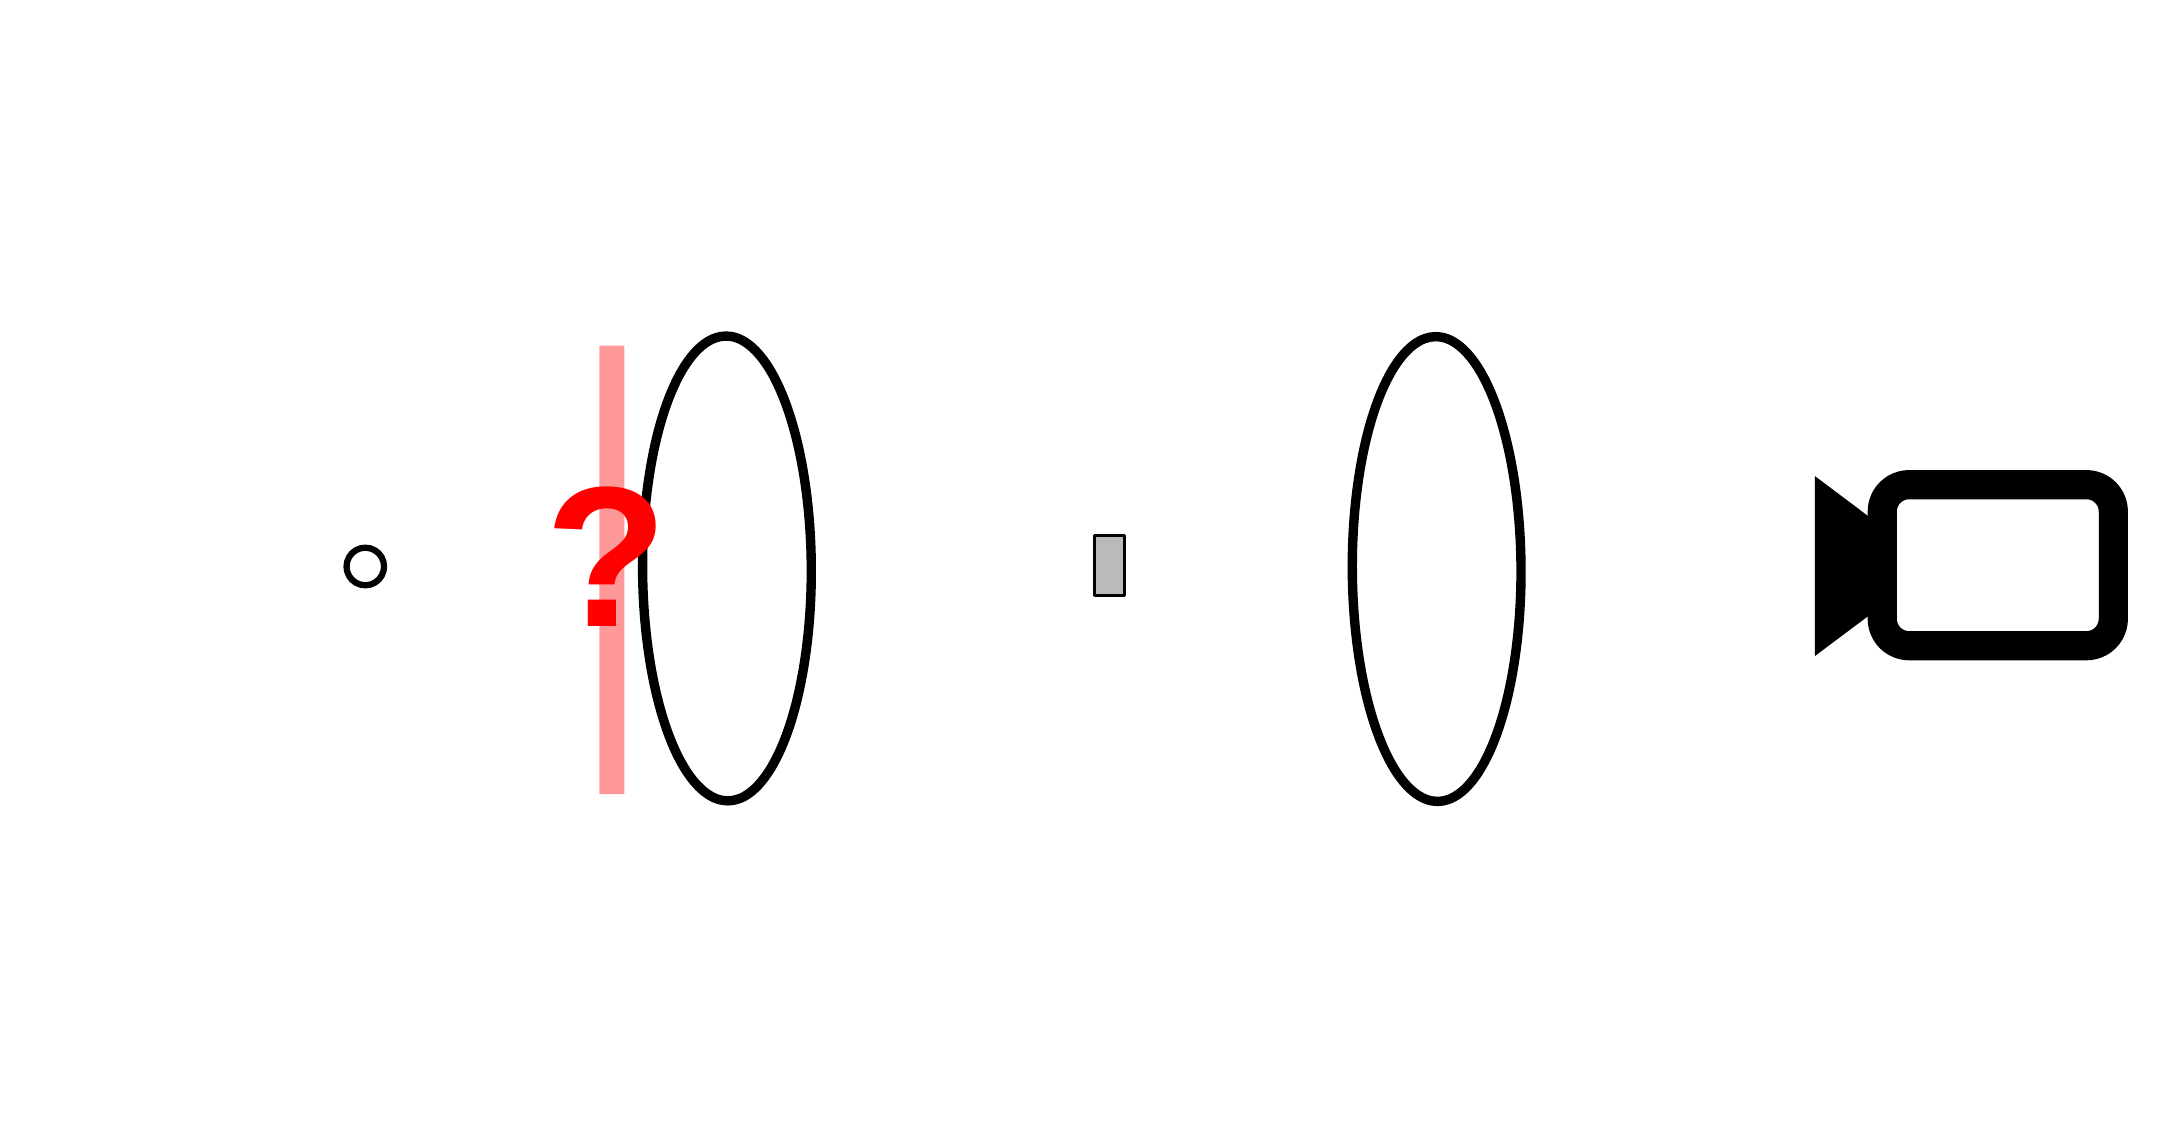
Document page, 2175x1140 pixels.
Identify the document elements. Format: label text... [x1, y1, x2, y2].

text_box [1882, 484, 2114, 646]
text_box ? [501, 437, 712, 676]
text_box [1814, 476, 1875, 657]
text_box [652, 336, 812, 801]
text_box [1094, 535, 1125, 596]
text_box [1352, 336, 1522, 802]
